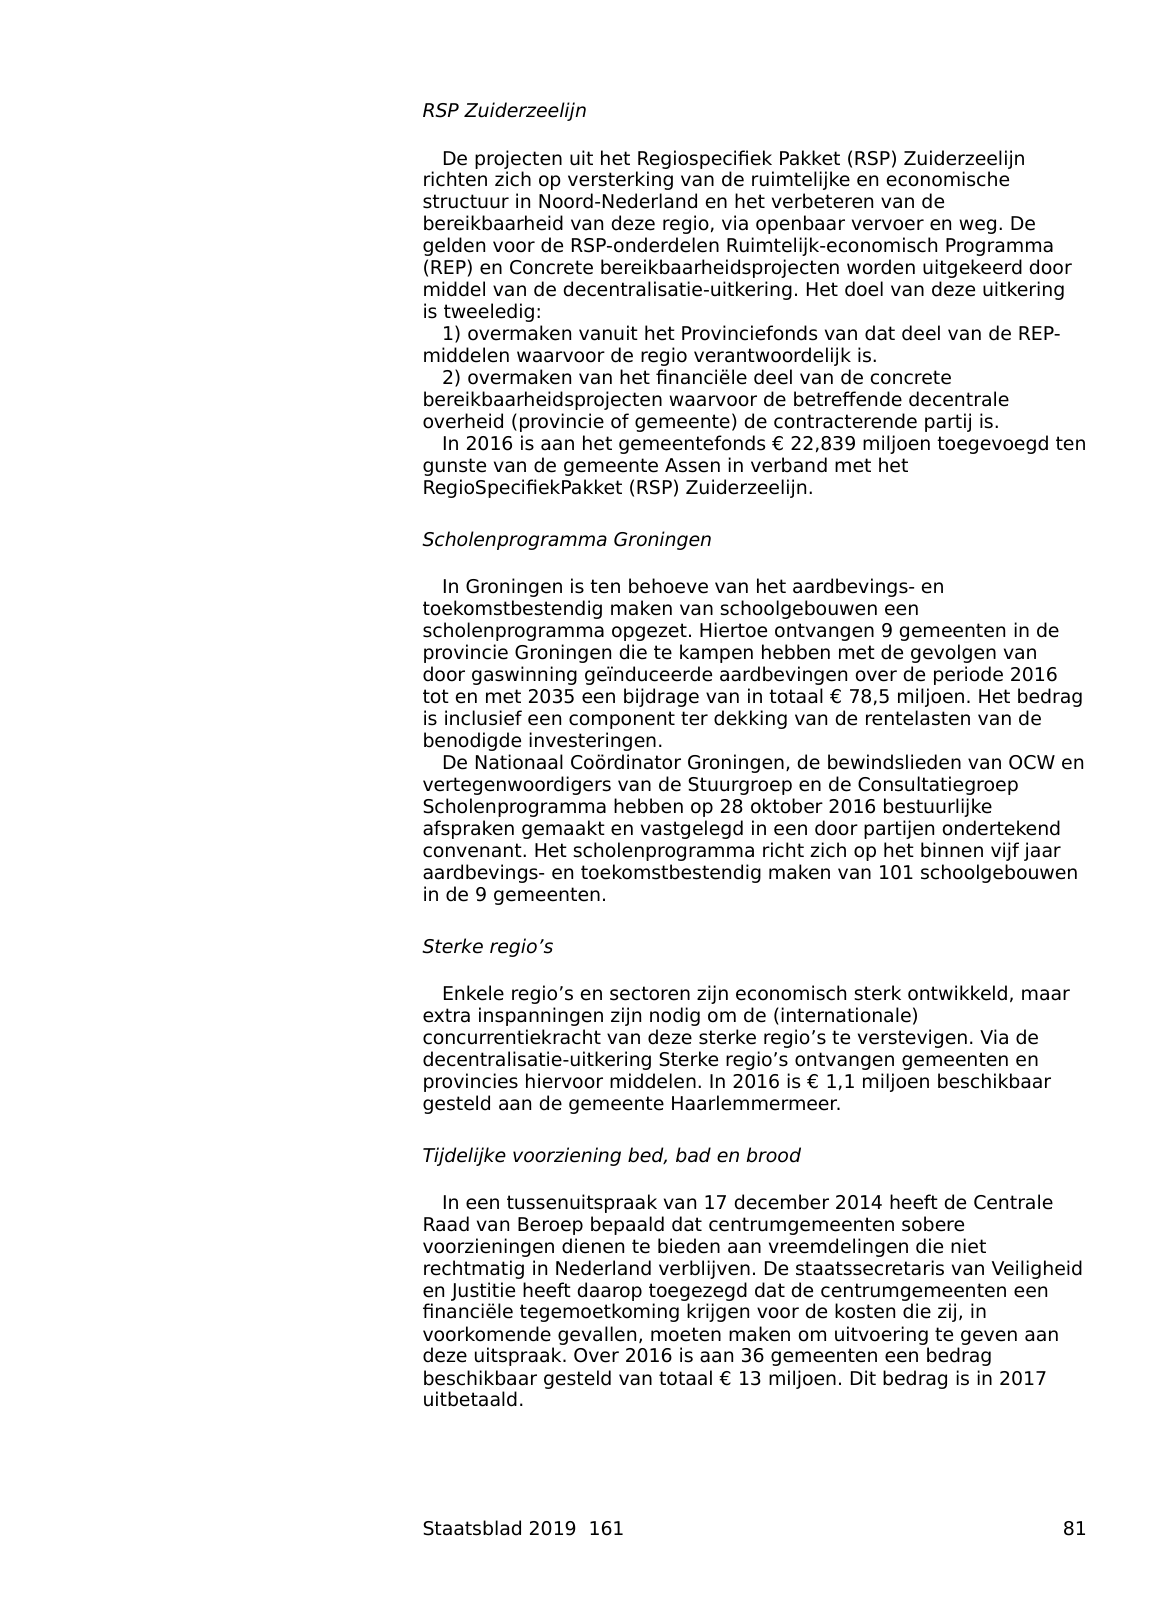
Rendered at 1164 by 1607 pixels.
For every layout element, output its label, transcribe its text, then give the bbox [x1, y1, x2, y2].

subtitle Tijdelijke voorziening bed, bad en brood [422, 1144, 1087, 1167]
text In een tussenuitspraak van 17 december 2014 heeft de Centrale Raad van Beroep bepaald dat centrumgemeenten sobere voorzieningen dienen te bieden aan vreemdelingen die niet rechtmatig in Nederland verblijven. De staatssecretaris van Veiligheid en Justitie heeft daarop toegezegd dat de centrumgemeenten een financiële tegemoetkoming krijgen voor de kosten die zij, in voorkomende gevallen, moeten maken om uitvoering te geven aan deze uitspraak. Over 2016 is aan 36 gemeenten een bedrag beschikbaar gesteld van totaal € 13 miljoen. Dit bedrag is in 2017 uitbetaald. [422, 1192, 1087, 1411]
text De Nationaal Coördinator Groningen, de bewindslieden van OCW en vertegenwoordigers van de Stuurgroep en de Consultatiegroep Scholenprogramma hebben op 28 oktober 2016 bestuurlijke afspraken gemaakt en vastgelegd in een door partijen ondertekend convenant. Het scholenprogramma richt zich op het binnen vijf jaar aardbevings- en toekomstbestendig maken van 101 schoolgebouwen in de 9 gemeenten. [422, 752, 1087, 906]
text 2) overmaken van het financiële deel van de concrete bereikbaarheidsprojecten waarvoor de betreffende decentrale overheid (provincie of gemeente) de contracterende partij is. [422, 367, 1087, 433]
text 1) overmaken vanuit het Provinciefonds van dat deel van de REP-middelen waarvoor de regio verantwoordelijk is. [422, 323, 1087, 367]
text De projecten uit het Regiospecifiek Pakket (RSP) Zuiderzeelijn richten zich op versterking van de ruimtelijke en economische structuur in Noord-Nederland en het verbeteren van de bereikbaarheid van deze regio, via openbaar vervoer en weg. De gelden voor de RSP-onderdelen Ruimtelijk-economisch Programma (REP) en Concrete bereikbaarheidsprojecten worden uitgekeerd door middel van de decentralisatie-uitkering. Het doel van deze uitkering is tweeledig: [422, 147, 1087, 323]
text In Groningen is ten behoeve van het aardbevings- en toekomstbestendig maken van schoolgebouwen een scholenprogramma opgezet. Hiertoe ontvangen 9 gemeenten in de provincie Groningen die te kampen hebben met de gevolgen van door gaswinning geïnduceerde aardbevingen over de periode 2016 tot en met 2035 een bijdrage van in totaal € 78,5 miljoen. Het bedrag is inclusief een component ter dekking van de rentelasten van de benodigde investeringen. [422, 576, 1087, 752]
subtitle RSP Zuiderzeelijn [422, 100, 1087, 122]
subtitle Scholenprogramma Groningen [422, 529, 1087, 551]
subtitle Sterke regio’s [422, 936, 1087, 958]
text In 2016 is aan het gemeentefonds € 22,839 miljoen toegevoegd ten gunste van de gemeente Assen in verband met het RegioSpecifiekPakket (RSP) Zuiderzeelijn. [422, 433, 1087, 499]
text Enkele regio’s en sectoren zijn economisch sterk ontwikkeld, maar extra inspanningen zijn nodig om de (internationale) concurrentiekracht van deze sterke regio’s te verstevigen. Via de decentralisatie-uitkering Sterke regio’s ontvangen gemeenten en provincies hiervoor middelen. In 2016 is € 1,1 miljoen beschikbaar gesteld aan de gemeente Haarlemmermeer. [422, 983, 1087, 1114]
